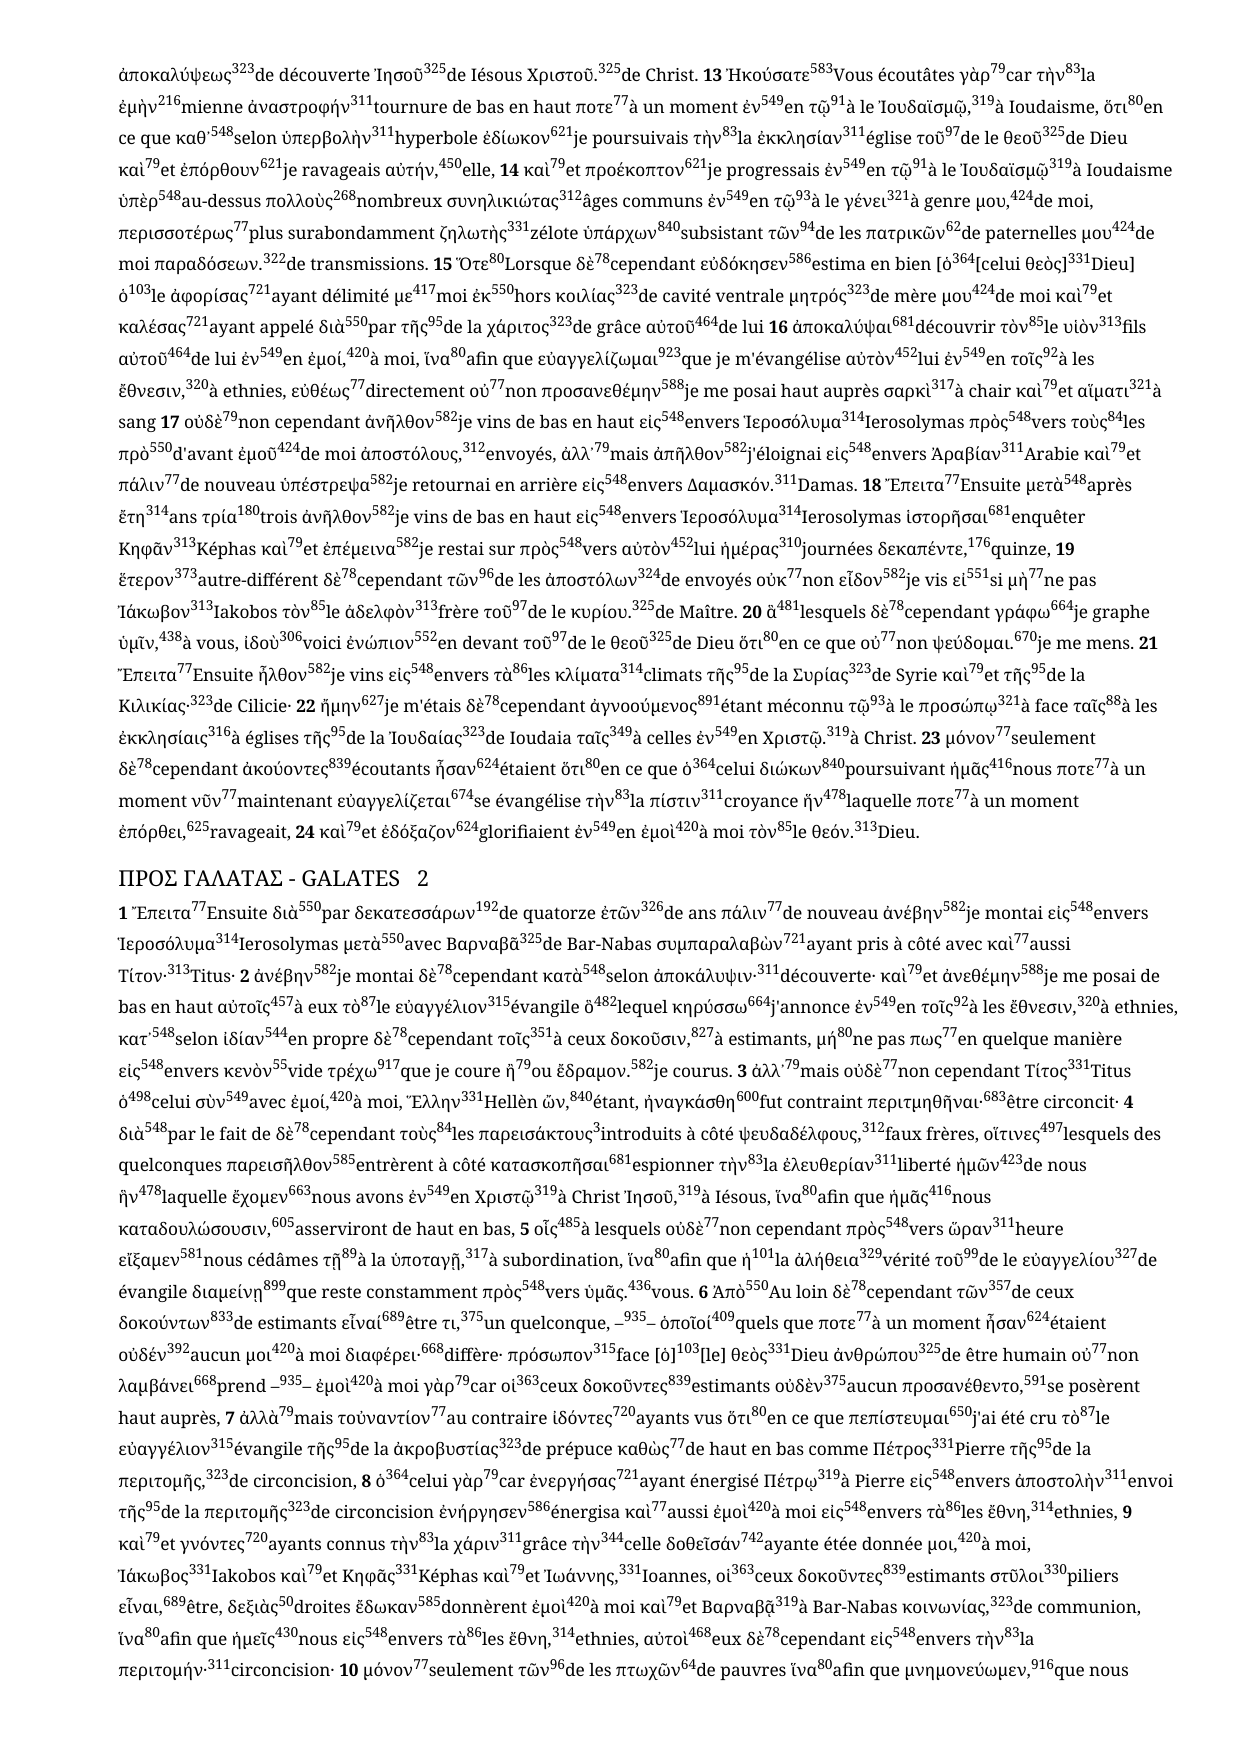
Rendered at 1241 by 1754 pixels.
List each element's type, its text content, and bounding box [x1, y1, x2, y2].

text ΠΡΟΣ ΓΑΛΑΤΑΣ - GALATES 2 [118, 863, 1181, 892]
text 1 Ἔπειτα77Ensuite διὰ550par δεκατεσσάρων192de quatorze ἐτῶν326de ans πάλιν77de nouveau ἀνέβην582je montai εἰς548envers Ἱεροσόλυμα314Ierosolymas μετὰ550avec Βαρναβᾶ325de Bar-Nabas συμπαραλαβὼν721ayant pris à côté avec καὶ77aussi Τίτον·313Titus· 2 ἀνέβην582je montai δὲ78cependant κατὰ548selon ἀποκάλυψιν·311découverte· καὶ79et ἀνεθέμην588je me posai de bas en haut αὐτοῖς457à eux τὸ87le εὐαγγέλιον315évangile ὃ482lequel κηρύσσω664j'annonce ἐν549en τοῖς92à les ἔθνεσιν,320à ethnies, κατ᾽548selon ἰδίαν544en propre δὲ78cependant τοῖς351à ceux δοκοῦσιν,827à estimants, μή80ne pas πως77en quelque manière εἰς548envers κενὸν55vide τρέχω917que je coure ἢ79ou ἔδραμον.582je courus. 3 ἀλλ᾽79mais οὐδὲ77non cependant Τίτος331Titus ὁ498celui σὺν549avec ἐμοί,420à moi, Ἕλλην331Hellèn ὤν,840étant, ἠναγκάσθη600fut contraint περιτμηθῆναι·683être circoncit· 4 διὰ548par le fait de δὲ78cependant τοὺς84les παρεισάκτους3introduits à côté ψευδαδέλφους,312faux frères, οἵτινες497lesquels des quelconques παρεισῆλθον585entrèrent à côté κατασκοπῆσαι681espionner τὴν83la ἐλευθερίαν311liberté ἡμῶν423de nous ἣν478laquelle ἔχομεν663nous avons ἐν549en Χριστῷ319à Christ Ἰησοῦ,319à Iésous, ἵνα80afin que ἡμᾶς416nous καταδουλώσουσιν,605asserviront de haut en bas, 5 οἷς485à lesquels οὐδὲ77non cependant πρὸς548vers ὥραν311heure εἴξαμεν581nous cédâmes τῇ89à la ὑποταγῇ,317à subordination, ἵνα80afin que ἡ101la ἀλήθεια329vérité τοῦ99de le εὐαγγελίου327de évangile διαμείνῃ899que reste constamment πρὸς548vers ὑμᾶς.436vous. 6 Ἀπὸ550Au loin δὲ78cependant τῶν357de ceux δοκούντων833de estimants εἶναί689être τι,375un quelconque, –935– ὁποῖοί409quels que ποτε77à un moment ἦσαν624étaient οὐδέν392aucun μοι420à moi διαφέρει·668diffère· πρόσωπον315face [ὁ]103[le] θεὸς331Dieu ἀνθρώπου325de être humain οὐ77non λαμβάνει668prend –935– ἐμοὶ420à moi γὰρ79car οἱ363ceux δοκοῦντες839estimants οὐδὲν375aucun προσανέθεντο,591se posèrent haut auprès, 7 ἀλλὰ79mais τοὐναντίον77au contraire ἰδόντες720ayants vus ὅτι80en ce que πεπίστευμαι650j'ai été cru τὸ87le εὐαγγέλιον315évangile τῆς95de la ἀκροβυστίας323de prépuce καθὼς77de haut en bas comme Πέτρος331Pierre τῆς95de la περιτομῆς,323de circoncision, 8 ὁ364celui γὰρ79car ἐνεργήσας721ayant énergisé Πέτρῳ319à Pierre εἰς548envers ἀποστολὴν311envoi τῆς95de la περιτομῆς323de circoncision ἐνήργησεν586énergisa καὶ77aussi ἐμοὶ420à moi εἰς548envers τὰ86les ἔθνη,314ethnies, 9 καὶ79et γνόντες720ayants connus τὴν83la χάριν311grâce τὴν344celle δοθεῖσάν742ayante étée donnée μοι,420à moi, Ἰάκωβος331Iakobos καὶ79et Κηφᾶς331Képhas καὶ79et Ἰωάννης,331Ioannes, οἱ363ceux δοκοῦντες839estimants στῦλοι330piliers εἶναι,689être, δεξιὰς50droites ἔδωκαν585donnèrent ἐμοὶ420à moi καὶ79et Βαρναβᾷ319à Bar-Nabas κοινωνίας,323de communion, ἵνα80afin que ἡμεῖς430nous εἰς548envers τὰ86les ἔθνη,314ethnies, αὐτοὶ468eux δὲ78cependant εἰς548envers τὴν83la περιτομήν·311circoncision· 10 μόνον77seulement τῶν96de les πτωχῶν64de pauvres ἵνα80afin que μνημονεύωμεν,916que nous mémorions, ὃ482lequel καὶ77aussi ἐσπούδασα582je fus en hâte αὐτὸ348même τοῦτο140ce-ci ποιῆσαι.681faire. 11 Ὅτε80Lorsque δὲ78cependant ἦλθεν586vint Κηφᾶς331Képhas εἰς548envers Ἀντιόχειαν,311Antioche, κατὰ548selon πρόσωπον315face αὐτῷ458à lui ἀντέστην,582je dressai contre, ὅτι80en ce que κατεγνωσμένος813ayant été connu de haut en bas ἦν.625était. 12 πρὸ550d'avant τοῦ360de ce γὰρ79car ἐλθεῖν681venir τινας372des quelconques ἀπὸ550au loin Ἰακώβου325de Iakobos μετὰ550avec τῶν98de les ἐθνῶν326de ethnies συνήσθιεν·625mangeait avec· ὅτε80lorsque δὲ78cependant ἦλθον,585vinrent, ὑπέστελλεν625soustrayait καὶ79et ἀφώριζεν625délimitait ἑαυτὸν528lui-même φοβούμενος867se effrayant τοὺς345ceux ἐκ550hors περιτομῆς.323de circoncision. 13 καὶ79et συνυπεκρίθησαν599furent hypocrité avec αὐτῷ458à lui [καὶ]77[aussi] οἱ102les λοιποὶ389restants Ἰουδαῖοι,70Ioudaiens, ὥστε80de sorte que καὶ77aussi Βαρναβᾶς331Bar-Nabas συναπήχθη600fut emmené avec αὐτῶν463de eux τῇ89à la ὑποκρίσει.317à hypocrisie. 14 ἀλλ᾽79mais ὅτε80lorsque εἶδον582je vis ὅτι80en ce que οὐκ77non ὀρθοποδοῦσιν667marchent droit πρὸς548vers τὴν83la ἀλήθειαν311vérité τοῦ99de le εὐαγγελίου,327de évangile, εἶπον582je dis τῷ91à le Κηφᾷ319à Képhas ἔμπροσθεν552en devers πάντων·383de tous· εἰ80si σὺ448toi Ἰουδαῖος47Ioudaien ὑπάρχων840subsistant ἐθνικῶς77ethniquement καὶ79et οὐκ77non Ἰουδαϊκῶς77Ioudaiquement ζῇς,666tu vis, πῶς77comment? τὰ86les ἔθνη314ethnies ἀναγκάζεις666tu contrains ἰουδαΐζειν;689ioudaizer; 15 Ἡμεῖς430Nous φύσει317à nature Ἰουδαῖοι46Ioudaiens καὶ79et οὐκ77non ἐξ550hors ἐθνῶν326de ethnies ἁμαρτωλοί·46fauteurs· 16 εἰδότες782ayants sus [δὲ]78[cependant] ὅτι80en ce que οὐ77non δικαιοῦται680est justifié ἄνθρωπος331être humain ἐξ550hors ἔργων326de travaux νόμου325de loi ἐὰν80si le cas échéant μὴ77ne pas διὰ550par πίστεως323de croyance Ἰησοῦ325de Iésous Χριστοῦ,325de Christ, καὶ77aussi ἡμεῖς430nous εἰς548envers Χριστὸν313Christ Ἰησοῦν313Iésous ἐπιστεύσαμεν,581nous crûmes, ἵνα80afin que δικαιωθῶμεν906que nous soyons justifié ἐκ550hors πίστεως323de croyance Χριστοῦ325de Christ καὶ79et οὐκ77non ἐξ550hors ἔργων326de travaux νόμου,325de loi, ὅτι80en ce que ἐξ550hors ἔργων326de travaux νόμου325de loi οὐ77non δικαιωθήσεται619sera justifié πᾶσα285toute σάρξ.329chair. 17 εἰ80si δὲ78cependant ζητοῦντες839cherchants δικαιωθῆναι683être justifié ἐν549en Χριστῷ319à Christ εὑρέθημεν595nous fûmes trouvé καὶ77aussi αὐτοὶ512nous-mêmes ἁμαρτωλοί,70fauteurs, ἆρα80alors est-ce que Χριστὸς331Christ ἁμαρτίας323de faute διάκονος;331serviteur; μὴ77ne pas γένοιτο.696que se devienne. 18 εἰ80si γὰρ79car ἃ481lesquels κατέλυσα582je déliai vers le bas ταῦτα347ces-ci πάλιν77de nouveau οἰκοδομῶ,664j'édifie en maison, παραβάτην313transgresseur ἐμαυτὸν507moi-même συνιστάνω.664je dresse avec. 19 ἐγὼ431moi γὰρ79car διὰ550par νόμου325de loi νόμῳ319à loi ἀπέθανον,582je mourus loin, ἵνα80afin que θεῷ319à Dieu ζήσω.895que je vive. Χριστῷ319à Christ συνεσταύρωμαι·650j'ai été crucifié avec· 20 ζῶ664je vis δὲ78cependant οὐκέτι77non plus ἐγώ,431moi, ζῇ668vit δὲ78cependant ἐν549en ἐμοὶ420à moi Χριστός·331Christ· ὃ482lequel δὲ78cependant νῦν77maintenant ζῶ664je vis ἐν549en σαρκί,317à chair, ἐν549en πίστει317à croyance ζῶ664je vis τῇ350à celle τοῦ97de le υἱοῦ325de fils τοῦ97de le θεοῦ325de Dieu τοῦ358de celui ἀγαπήσαντός716de ayant aimé με417moi καὶ79et παραδόντος716de ayant transmis ἑαυτὸν528lui-même ὑπὲρ550au-dessus ἐμοῦ.424de moi. 21 Οὐκ77Non ἀθετῶ664je démets τὴν83la χάριν311grâce τοῦ97de le θεοῦ·325de Dieu· εἰ80si γὰρ79car διὰ550par νόμου325de loi δικαιοσύνη,329justice, ἄρα77par conséquent Χριστὸς331Christ δωρεὰν77gratuitement ἀπέθανεν.586mourut loin. [118, 897, 1181, 1682]
text 1 Παῦλος331Paulus ἀπόστολος331envoyé οὐκ77non ἀπ᾽550au loin ἀνθρώπων324de êtres humains οὐδὲ79non cependant δι᾽550par ἀνθρώπου325de être humain ἀλλὰ79mais διὰ550par Ἰησοῦ325de Iésous Χριστοῦ325de Christ καὶ79et θεοῦ325de Dieu πατρὸς325de père τοῦ358de celui ἐγείραντος716de ayant éveillé αὐτὸν452lui ἐκ550hors νεκρῶν,64de morts, 2 καὶ79et οἱ363ceux σὺν549avec ἐμοὶ420à moi πάντες286tous ἀδελφοὶ330frères ταῖς88à les ἐκκλησίαις316à églises τῆς95de la Γαλατίας,323de Galatie, 3 χάρις329grâce ὑμῖν438à vous καὶ79et εἰρήνη329paix ἀπὸ550au loin θεοῦ325de Dieu πατρὸς325de père καὶ79et κυρίου325de Maître ἡμῶν423de nous Ἰησοῦ325de Iésous Χριστοῦ325de Christ 4 τοῦ358de celui δόντος716de ayant donné ἑαυτὸν528lui-même περὶ550autour τῶν94de les ἁμαρτιῶν322de fautes ἡμῶν,423de nous, ὅπως80de telle manière que ἐξέληται905que se extraie ἡμᾶς416nous ἐκ550hors τοῦ97de le αἰῶνος325de ère τοῦ358de celui ἐνεστῶτος778de ayant dressé dedans πονηροῦ65de méchant κατὰ548selon τὸ87le θέλημα315volonté τοῦ97de le θεοῦ325de Dieu καὶ79et πατρὸς325de père ἡμῶν,423de nous, 5 ᾧ486à lequel ἡ101la δόξα329gloire εἰς548envers τοὺς84les αἰῶνας312ères τῶν96de les αἰώνων,324de ères, ἀμήν.304amen. 6 Θαυμάζω664J'étonne ὅτι80en ce que οὕτως77ainsi ταχέως77rapidement μετατίθεσθε671vous vous changez de place ἀπὸ550au loin τοῦ358de celui καλέσαντος716de ayant appelé ὑμᾶς436vous ἐν549en χάριτι317à grâce [Χριστοῦ]325[de Christ] εἰς548envers ἕτερον117autre-différent εὐαγγέλιον,315évangile, 7 ὃ500lequel οὐκ77non ἔστιν668est ἄλλο,392autre, εἰ551si μή77ne pas τινές389des quelconques εἰσιν667sont οἱ497ceux ταράσσοντες839troublants ὑμᾶς436vous καὶ79et θέλοντες839voulants μεταστρέψαι681tourner au-delà τὸ87le εὐαγγέλιον315évangile τοῦ97de le Χριστοῦ.325de Christ. 8 ἀλλὰ79mais καὶ77aussi ἐὰν80si le cas échéant ἡμεῖς430nous ἢ79ou ἄγγελος331ange ἐξ550hors οὐρανοῦ325de ciel εὐαγγελίζηται927que se évangélise [ὑμῖν]438[à vous] παρ᾽548à côté ὃ482lequel εὐηγγελισάμεθα587nous nous évangélisâmes ὑμῖν,438à vous, ἀνάθεμα333anathème ἔστω.572soit. 9 ὡς80comme προειρήκαμεν637nous avons prédit καὶ77aussi ἄρτι77à l'instant πάλιν77de nouveau λέγω·664je dis· εἴ80si τις390un quelconque ὑμᾶς436vous εὐαγγελίζεται674se évangélise παρ᾽548à côté ὃ482lequel παρελάβετε,583vous prîtes à côté, ἀνάθεμα333anathème ἔστω.572soit. 10 Ἄρτι77À l'instant γὰρ79car ἀνθρώπους312êtres humains πείθω664je persuade ἢ79ou τὸν85le θεόν;313Dieu; ἢ79ou ζητῶ664je cherche ἀνθρώποις318à êtres humains ἀρέσκειν;689plaire; εἰ80si ἔτι77encore ἀνθρώποις318à êtres humains ἤρεσκον,621je plaisais, Χριστοῦ325de Christ δοῦλος331mâle esclave οὐκ77non ἂν340le cas échéant ἤμην.627je m'étais. 11 Γνωρίζω664Je fais connaître γὰρ79car ὑμῖν,438à vous, ἀδελφοί,336frères, τὸ87le εὐαγγέλιον315évangile τὸ348ce εὐαγγελισθὲν746ayant été évangélisé ὑπ᾽550sous ἐμοῦ424de moi ὅτι80en ce que οὐκ77non ἔστιν668est κατὰ548selon ἄνθρωπον·313être humain· 12 οὐδὲ79non cependant γὰρ79car ἐγὼ431moi παρὰ550à côté ἀνθρώπου325de être humain παρέλαβον582je pris à côté αὐτὸ454lui οὔτε79ni ἐδιδάχθην,596je fus enseigné, ἀλλὰ79mais δι᾽550par ἀποκαλύψεως323de découverte Ἰησοῦ325de Iésous Χριστοῦ.325de Christ. 13 Ἠκούσατε583Vous écoutâtes γὰρ79car τὴν83la ἐμὴν216mienne ἀναστροφήν311tournure de bas en haut ποτε77à un moment ἐν549en τῷ91à le Ἰουδαϊσμῷ,319à Ioudaisme, ὅτι80en ce que καθ᾽548selon ὑπερβολὴν311hyperbole ἐδίωκον621je poursuivais τὴν83la ἐκκλησίαν311église τοῦ97de le θεοῦ325de Dieu καὶ79et ἐπόρθουν621je ravageais αὐτήν,450elle, 14 καὶ79et προέκοπτον621je progressais ἐν549en τῷ91à le Ἰουδαϊσμῷ319à Ioudaisme ὑπὲρ548au-dessus πολλοὺς268nombreux συνηλικιώτας312âges communs ἐν549en τῷ93à le γένει321à genre μου,424de moi, περισσοτέρως77plus surabondamment ζηλωτὴς331zélote ὑπάρχων840subsistant τῶν94de les πατρικῶν62de paternelles μου424de moi παραδόσεων.322de transmissions. 15 Ὅτε80Lorsque δὲ78cependant εὐδόκησεν586estima en bien [ὁ364[celui θεὸς]331Dieu] ὁ103le ἀφορίσας721ayant délimité με417moi ἐκ550hors κοιλίας323de cavité ventrale μητρός323de mère μου424de moi καὶ79et καλέσας721ayant appelé διὰ550par τῆς95de la χάριτος323de grâce αὐτοῦ464de lui 16 ἀποκαλύψαι681découvrir τὸν85le υἱὸν313fils αὐτοῦ464de lui ἐν549en ἐμοί,420à moi, ἵνα80afin que εὐαγγελίζωμαι923que je m'évangélise αὐτὸν452lui ἐν549en τοῖς92à les ἔθνεσιν,320à ethnies, εὐθέως77directement οὐ77non προσανεθέμην588je me posai haut auprès σαρκὶ317à chair καὶ79et αἵματι321à sang 17 οὐδὲ79non cependant ἀνῆλθον582je vins de bas en haut εἰς548envers Ἱεροσόλυμα314Ierosolymas πρὸς548vers τοὺς84les πρὸ550d'avant ἐμοῦ424de moi ἀποστόλους,312envoyés, ἀλλ᾽79mais ἀπῆλθον582j'éloignai εἰς548envers Ἀραβίαν311Arabie καὶ79et πάλιν77de nouveau ὑπέστρεψα582je retournai en arrière εἰς548envers Δαμασκόν.311Damas. 18 Ἔπειτα77Ensuite μετὰ548après ἔτη314ans τρία180trois ἀνῆλθον582je vins de bas en haut εἰς548envers Ἱεροσόλυμα314Ierosolymas ἱστορῆσαι681enquêter Κηφᾶν313Képhas καὶ79et ἐπέμεινα582je restai sur πρὸς548vers αὐτὸν452lui ἡμέρας310journées δεκαπέντε,176quinze, 19 ἕτερον373autre-différent δὲ78cependant τῶν96de les ἀποστόλων324de envoyés οὐκ77non εἶδον582je vis εἰ551si μὴ77ne pas Ἰάκωβον313Iakobos τὸν85le ἀδελφὸν313frère τοῦ97de le κυρίου.325de Maître. 20 ἃ481lesquels δὲ78cependant γράφω664je graphe ὑμῖν,438à vous, ἰδοὺ306voici ἐνώπιον552en devant τοῦ97de le θεοῦ325de Dieu ὅτι80en ce que οὐ77non ψεύδομαι.670je me mens. 21 Ἔπειτα77Ensuite ἦλθον582je vins εἰς548envers τὰ86les κλίματα314climats τῆς95de la Συρίας323de Syrie καὶ79et τῆς95de la Κιλικίας·323de Cilicie· 22 ἤμην627je m'étais δὲ78cependant ἀγνοούμενος891étant méconnu τῷ93à le προσώπῳ321à face ταῖς88à les ἐκκλησίαις316à églises τῆς95de la Ἰουδαίας323de Ioudaia ταῖς349à celles ἐν549en Χριστῷ.319à Christ. 23 μόνον77seulement δὲ78cependant ἀκούοντες839écoutants ἦσαν624étaient ὅτι80en ce que ὁ364celui διώκων840poursuivant ἡμᾶς416nous ποτε77à un moment νῦν77maintenant εὐαγγελίζεται674se évangélise τὴν83la πίστιν311croyance ἥν478laquelle ποτε77à un moment ἐπόρθει,625ravageait, 24 καὶ79et ἐδόξαζον624glorifiaient ἐν549en ἐμοὶ420à moi τὸν85le θεόν.313Dieu. [118, 59, 1181, 844]
